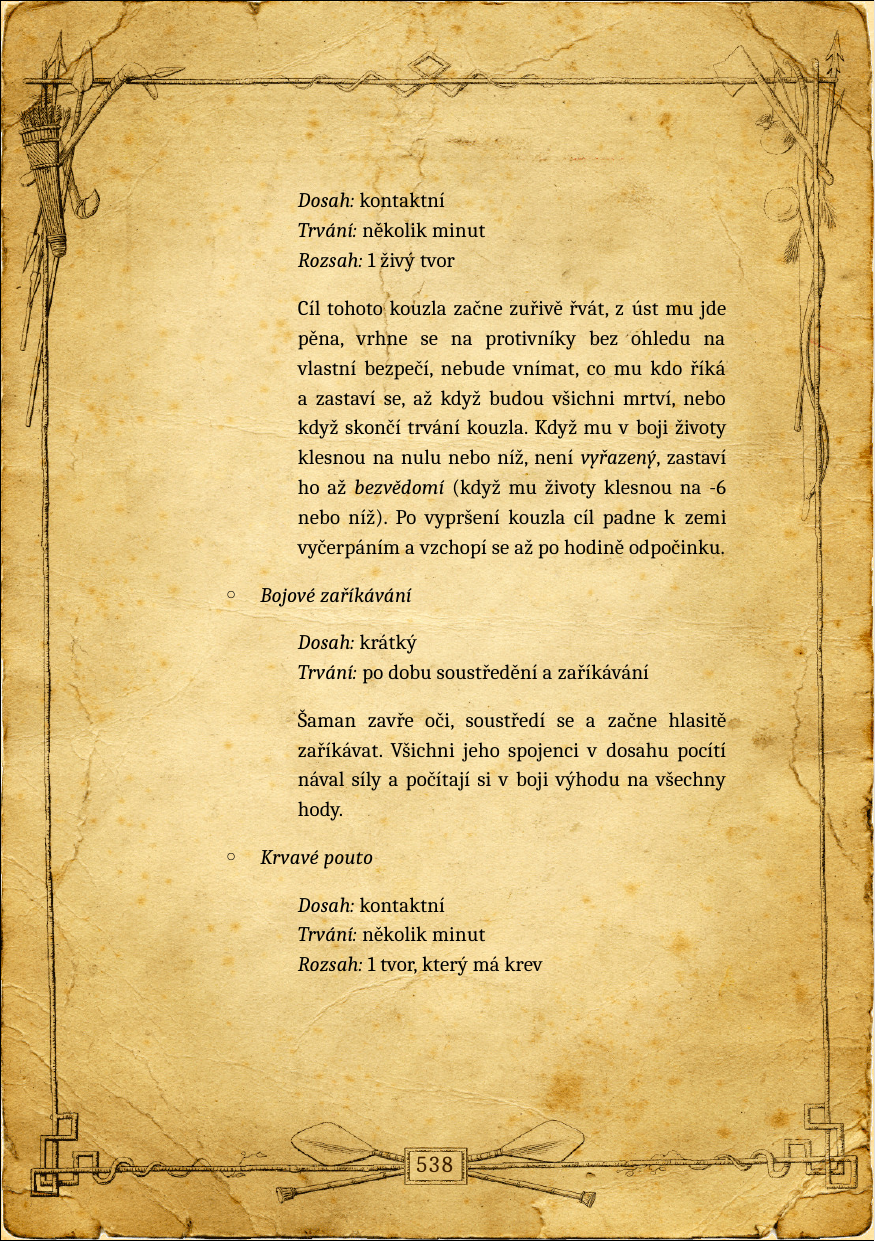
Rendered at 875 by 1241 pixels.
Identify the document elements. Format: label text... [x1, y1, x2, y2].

picture [1, 1, 874, 1240]
list Krvavé pouto [223, 846, 726, 869]
list Dosah: kontaktní Trvání: několik minut Rozsah: 1 tvor, který má krev [260, 893, 726, 977]
list Bojové zaříkávání [223, 583, 726, 607]
list Dosah: kontaktní Trvání: několik minut Rozsah: 1 živý tvor [260, 189, 726, 273]
list Šaman zavře oči, soustředí se a⁠ začne hlasitě zaříkávat. Všichni jeho spojenci v⁠ dosahu pocítí nával síly a⁠ počítají si v⁠ boji výhodu na všechny hody. [260, 708, 726, 822]
list Cíl tohoto kouzla začne zuřivě řvát, z⁠ úst mu jde pěna, vrhne se na protivníky bez ohledu na vlastní bezpečí, nebude vnímat, co mu kdo říká a⁠ zastaví se, až když budou všichni mrtví, nebo když skončí trvání kouzla. Když mu v⁠ boji životy klesnou na nulu nebo níž, není vyřazený, zastaví ho až bezvědomí (když mu životy klesnou na -6 nebo níž). Po vypršení kouzla cíl padne k⁠ zemi vyčerpáním a⁠ vzchopí se až po hodině odpočinku. [260, 296, 726, 559]
list Dosah: krátký Trvání: po dobu soustředění a⁠ zaříkávání [260, 631, 726, 685]
